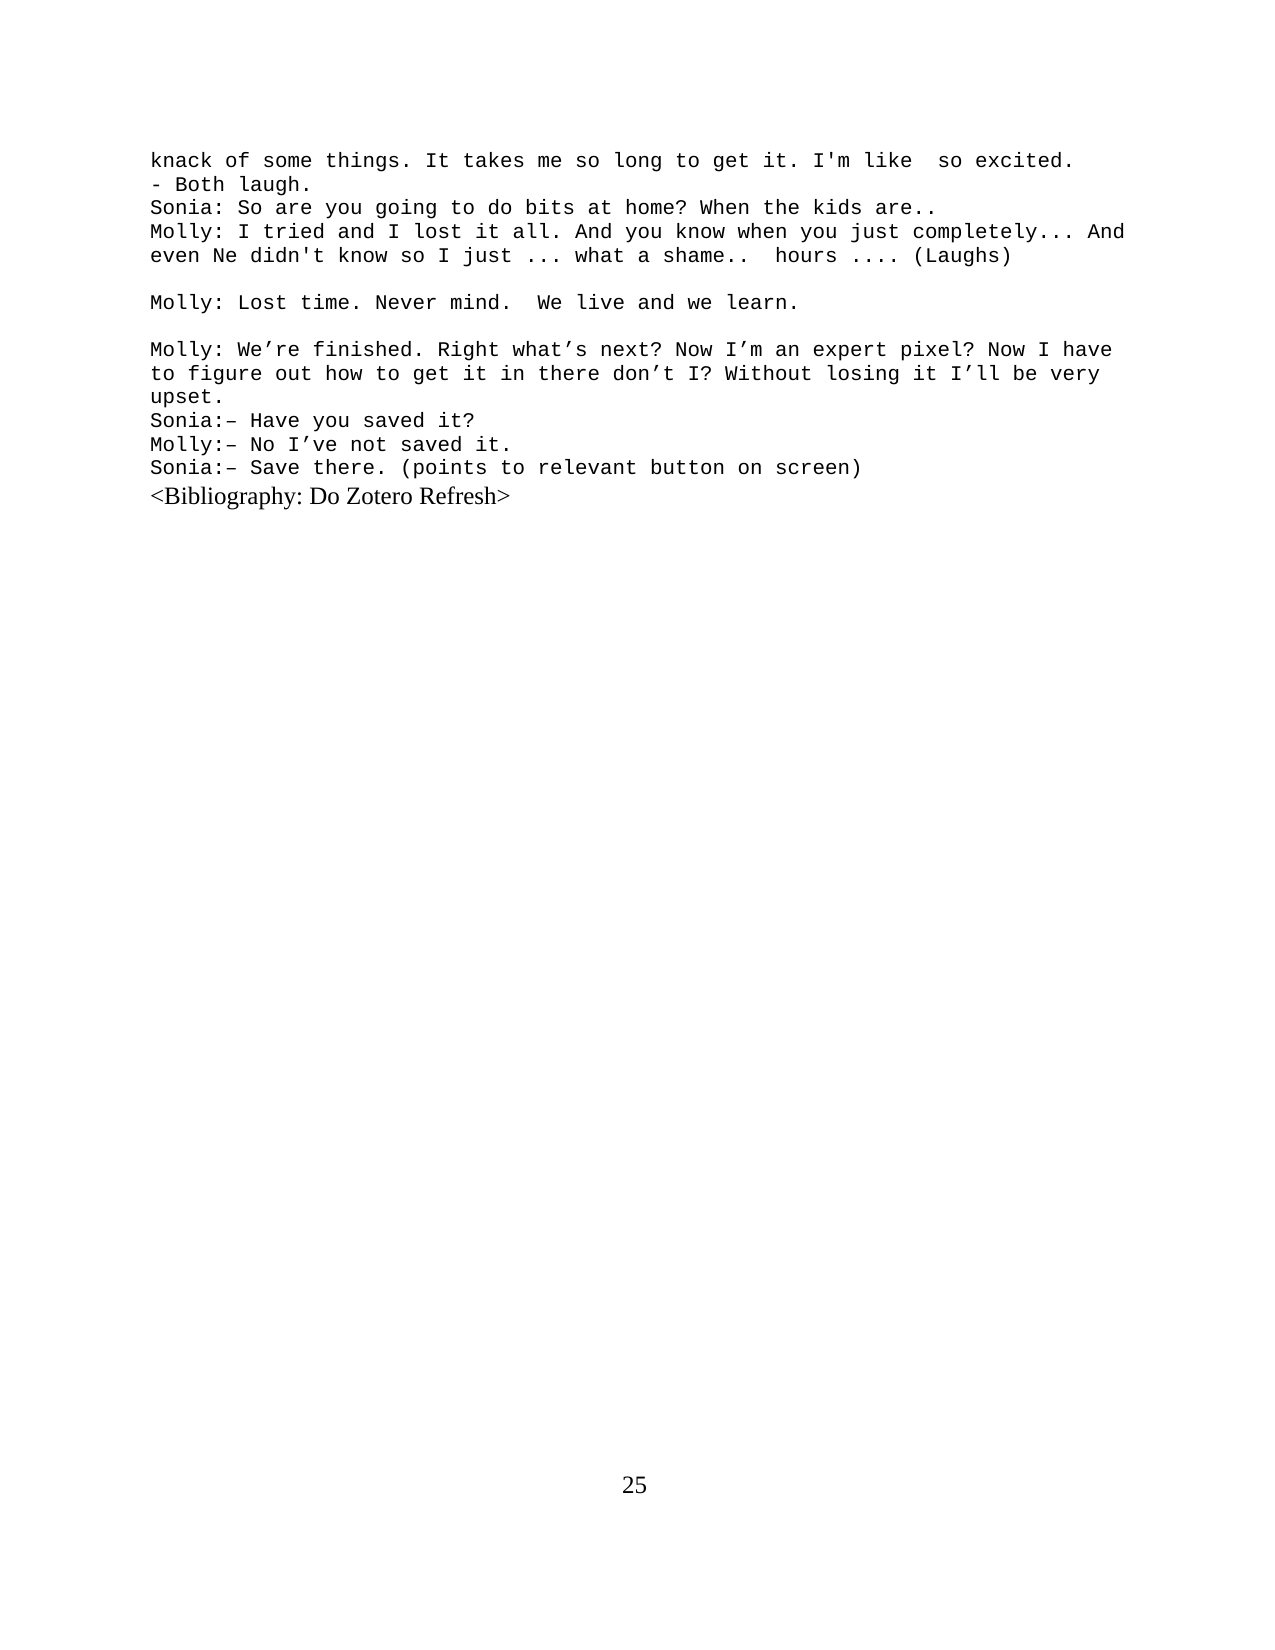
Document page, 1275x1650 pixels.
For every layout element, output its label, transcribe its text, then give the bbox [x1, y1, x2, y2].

text <Bibliography: Do Zotero Refresh> [150, 481, 1125, 510]
text knack of some things. It takes me so long to get it. I'm like so excited. [150, 150, 1125, 174]
text Molly:– No I’ve not saved it. [150, 434, 1125, 457]
text - Both laugh. [150, 174, 1125, 197]
text Molly: We’re finished. Right what’s next? Now I’m an expert pixel? Now I have to figure out how to get it in there don’t I? Without losing it I’ll be very upset. [150, 339, 1125, 410]
text Molly: I tried and I lost it all. And you know when you just completely... And even Ne didn't know so I just ... what a shame.. hours .... (Laughs) [150, 221, 1125, 268]
text Sonia: So are you going to do bits at home? When the kids are.. [150, 197, 1125, 221]
text Molly: Lost time. Never mind. We live and we learn. [150, 292, 1125, 316]
text Sonia:– Save there. (points to relevant button on screen) [150, 457, 1125, 481]
text Sonia:– Have you saved it? [150, 410, 1125, 434]
